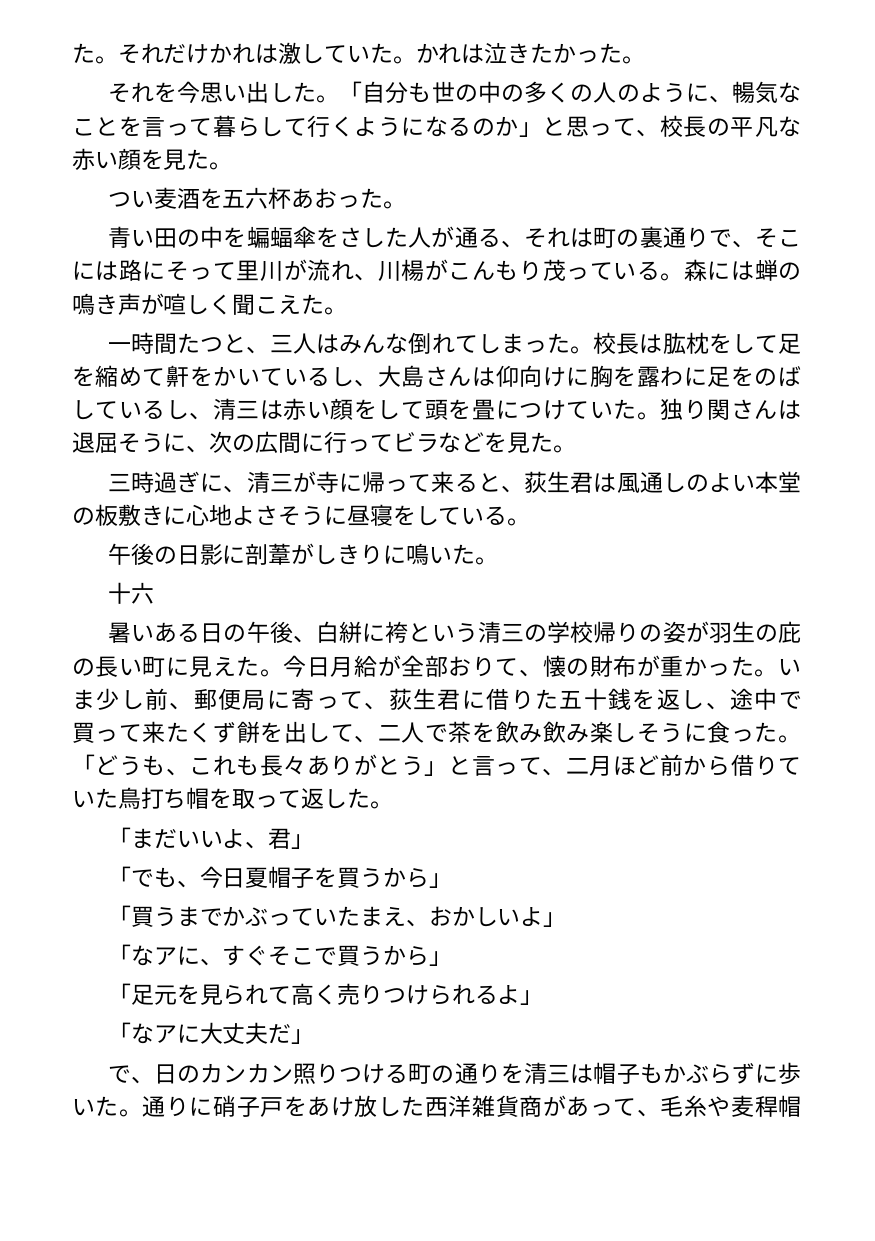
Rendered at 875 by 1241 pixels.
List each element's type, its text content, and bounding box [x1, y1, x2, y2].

text 午後の日影に剖葦がしきりに鳴いた。 [72, 537, 802, 570]
text た。それだけかれは激していた。かれは泣きたかった。 [72, 36, 802, 69]
text つい麦酒を五六杯あおった。 [72, 181, 802, 214]
text 「なアに、すぐそこで買うから」 [72, 938, 802, 971]
text 十六 [72, 576, 802, 609]
text 三時過ぎに、清三が寺に帰って来ると、荻生君は風通しのよい本堂の板敷きに心地よさそうに昼寝をしている。 [72, 464, 802, 531]
text 暑いある日の午後、白絣に袴という清三の学校帰りの姿が羽生の庇の長い町に見えた。今日月給が全部おりて、懐の財布が重かった。いま少し前、郵便局に寄って、荻生君に借りた五十銭を返し、途中で買って来たくず餅を出して、二人で茶を飲み飲み楽しそうに食った。「どうも、これも長々ありがとう」と言って、二月ほど前から借りていた鳥打ち帽を取って返した。 [72, 615, 802, 814]
text それを今思い出した。「自分も世の中の多くの人のように、暢気なことを言って暮らして行くようになるのか」と思って、校長の平凡な赤い顔を見た。 [72, 75, 802, 175]
text 青い田の中を蝙蝠傘をさした人が通る、それは町の裏通りで、そこには路にそって里川が流れ、川楊がこんもり茂っている。森には蝉の鳴き声が喧しく聞こえた。 [72, 220, 802, 320]
text 「足元を見られて高く売りつけられるよ」 [72, 977, 802, 1010]
text 一時間たつと、三人はみんな倒れてしまった。校長は肱枕をして足を縮めて鼾をかいているし、大島さんは仰向けに胸を露わに足をのばしているし、清三は赤い顔をして頭を畳につけていた。独り関さんは退屈そうに、次の広間に行ってビラなどを見た。 [72, 326, 802, 458]
text 「なアに大丈夫だ」 [72, 1016, 802, 1049]
text 「買うまでかぶっていたまえ、おかしいよ」 [72, 899, 802, 932]
text 「まだいいよ、君」 [72, 821, 802, 854]
text で、日のカンカン照りつける町の通りを清三は帽子もかぶらずに歩いた。通りに硝子戸をあけ放した西洋雑貨商があって、毛糸や麦稈帽 [72, 1056, 802, 1122]
text 「でも、今日夏帽子を買うから」 [72, 860, 802, 893]
